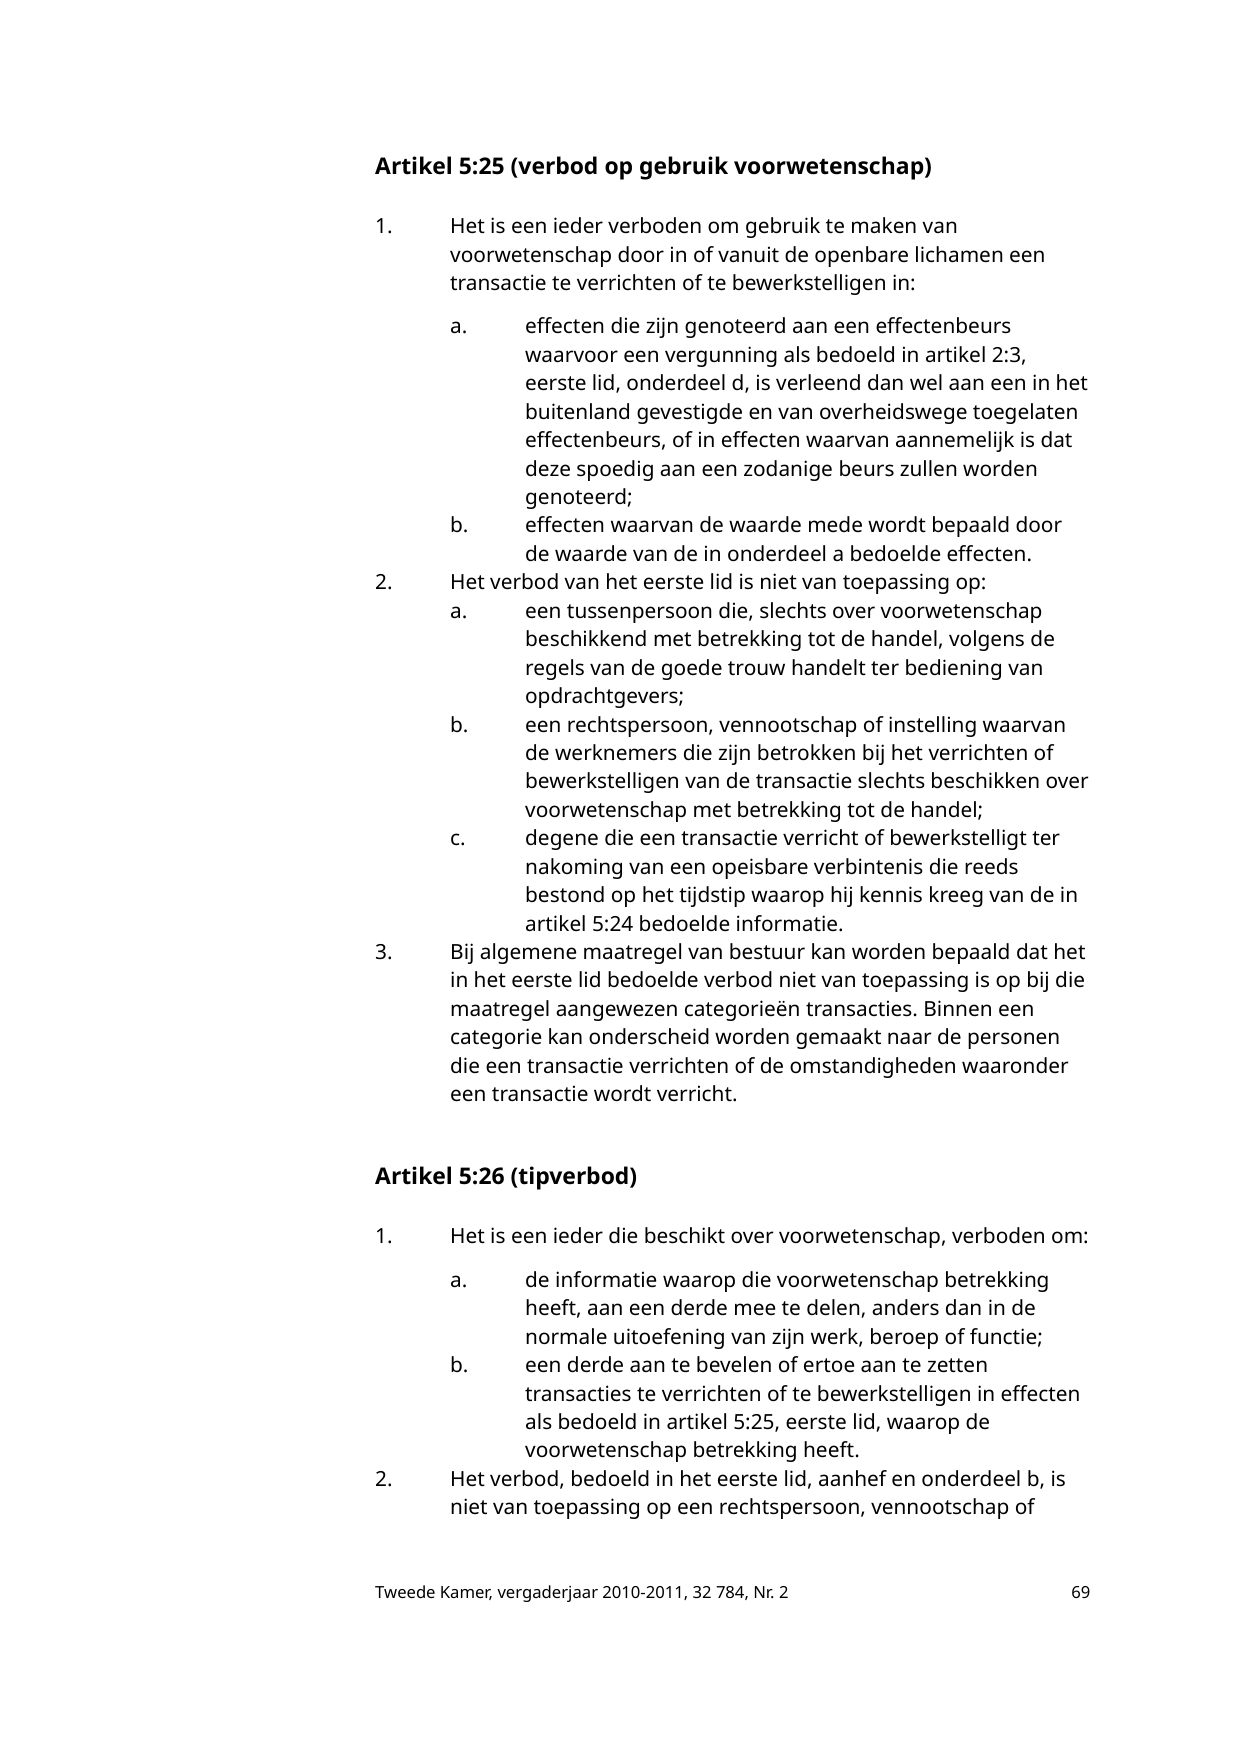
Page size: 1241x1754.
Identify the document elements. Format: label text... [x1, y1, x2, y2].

list Het verbod van het eerste lid is niet van toepassing op: [375, 567, 1090, 596]
list effecten waarvan de waarde mede wordt bepaald door de waarde van de in onderdeel a bedoelde effecten. [450, 511, 1090, 567]
list Het verbod, bedoeld in het eerste lid, aanhef en onderdeel b, is niet van toepassing op een rechtspersoon, vennootschap of [375, 1464, 1090, 1521]
list een derde aan te bevelen of ertoe aan te zetten transacties te verrichten of te bewerkstelligen in effecten als bedoeld in artikel 5:25, eerste lid, waarop de voorwetenschap betrekking heeft. [450, 1350, 1090, 1464]
list Het is een ieder verboden om gebruik te maken van voorwetenschap door in of vanuit de openbare lichamen een transactie te verrichten of te bewerkstelligen in: [375, 211, 1090, 297]
list effecten die zijn genoteerd aan een effectenbeurs waarvoor een vergunning als bedoeld in artikel 2:3, eerste lid, onderdeel d, is verleend dan wel aan een in het buitenland gevestigde en van overheidswege toegelaten effectenbeurs, of in effecten waarvan aannemelijk is dat deze spoedig aan een zodanige beurs zullen worden genoteerd; [450, 312, 1090, 511]
list de informatie waarop die voorwetenschap betrekking heeft, aan een derde mee te delen, anders dan in de normale uitoefening van zijn werk, beroep of functie; [450, 1265, 1090, 1350]
list degene die een transactie verricht of bewerkstelligt ter nakoming van een opeisbare verbintenis die reeds bestond op het tijdstip waarop hij kennis kreeg van de in artikel 5:24 bedoelde informatie. [450, 823, 1090, 937]
list Het is een ieder die beschikt over voorwetenschap, verboden om: [375, 1222, 1090, 1250]
subtitle Artikel 5:26 (tipverbod) [375, 1160, 1090, 1192]
list een tussenpersoon die, slechts over voorwetenschap beschikkend met betrekking tot de handel, volgens de regels van de goede trouw handelt ter bediening van opdrachtgevers; [450, 596, 1090, 710]
list een rechtspersoon, vennootschap of instelling waarvan de werknemers die zijn betrokken bij het verrichten of bewerkstelligen van de transactie slechts beschikken over voorwetenschap met betrekking tot de handel; [450, 710, 1090, 823]
list Bij algemene maatregel van bestuur kan worden bepaald dat het in het eerste lid bedoelde verbod niet van toepassing is op bij die maatregel aangewezen categorieën transacties. Binnen een categorie kan onderscheid worden gemaakt naar de personen die een transactie verrichten of de omstandigheden waaronder een transactie wordt verricht. [375, 937, 1090, 1108]
subtitle Artikel 5:25 (verbod op gebruik voorwetenschap) [375, 150, 1090, 181]
